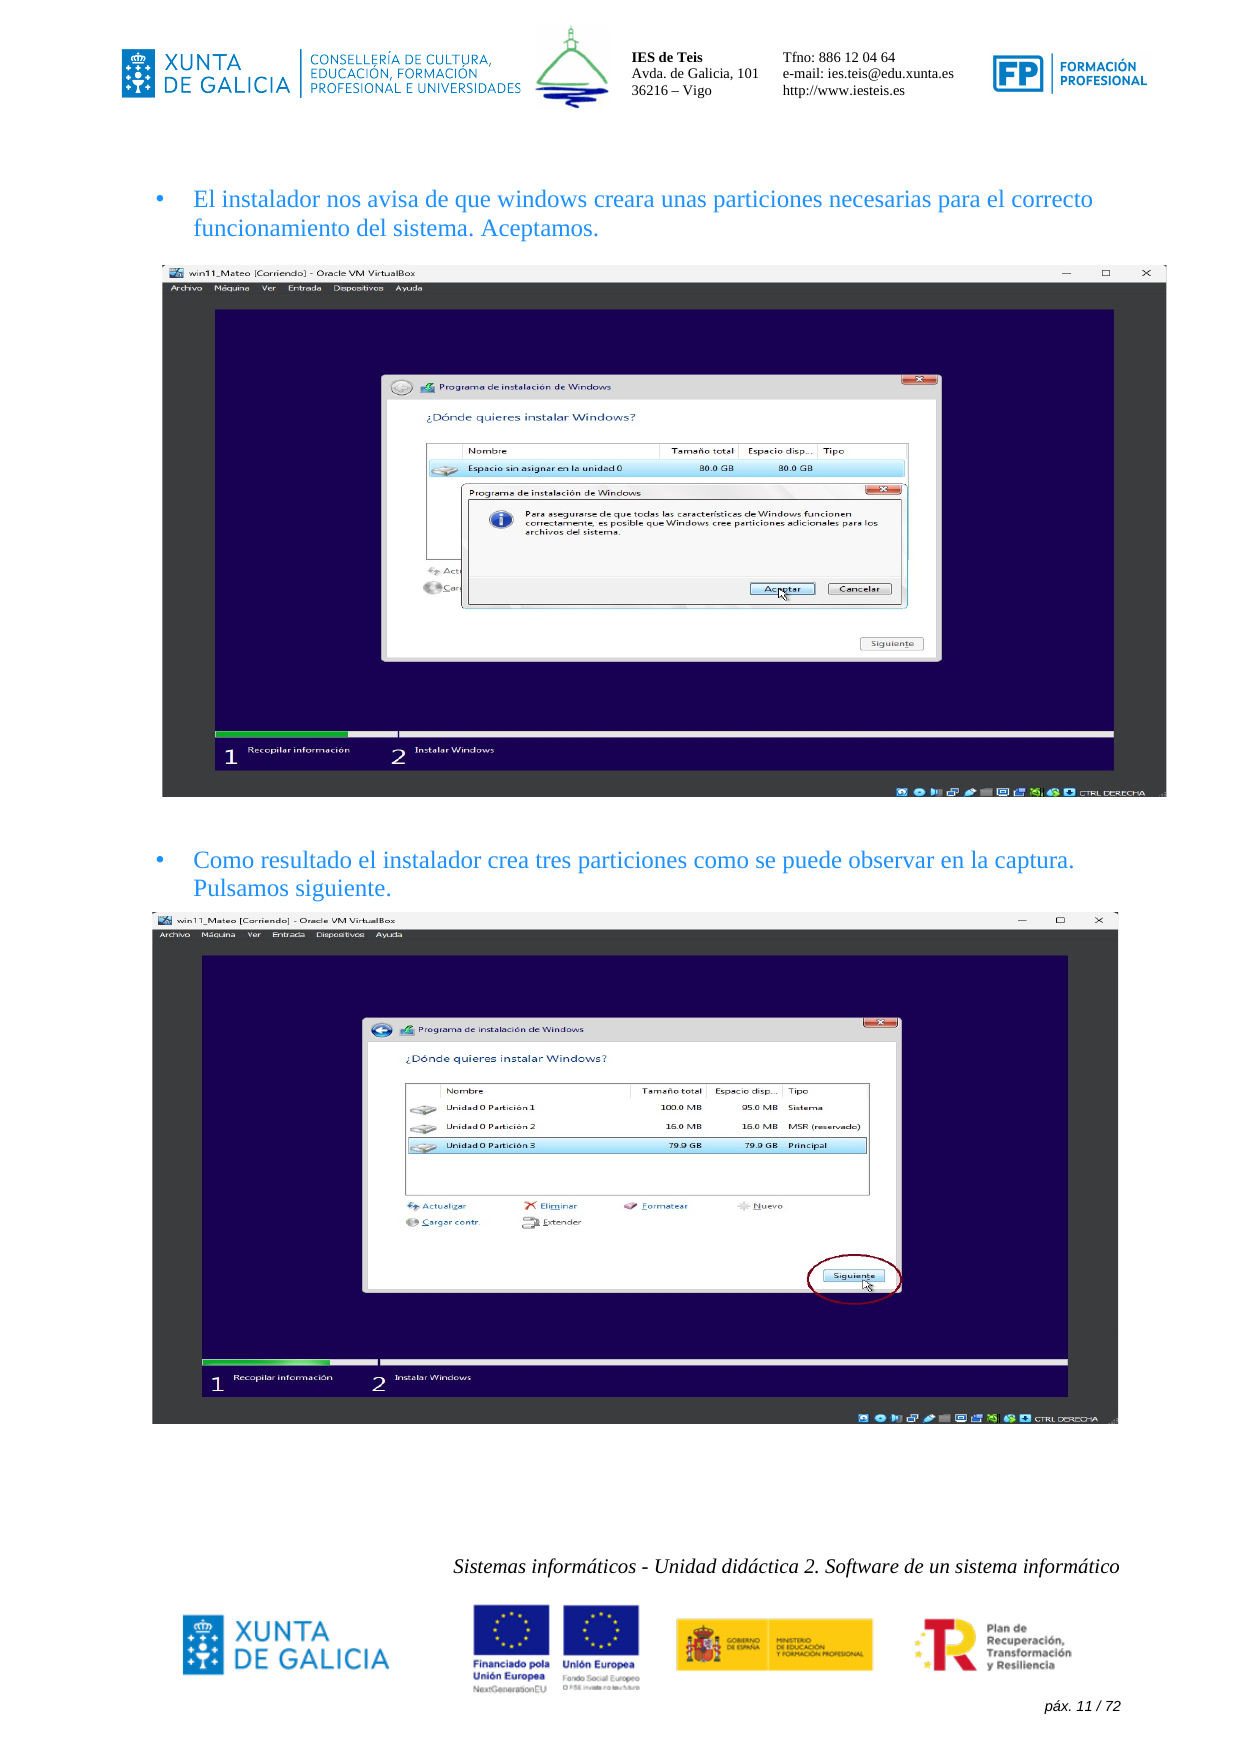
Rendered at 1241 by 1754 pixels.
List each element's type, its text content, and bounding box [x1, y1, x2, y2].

list Como resultado el instalador crea tres particiones como se puede observar en la captura. Pulsamos siguiente. [156, 845, 1122, 902]
picture [182, 1593, 1085, 1700]
picture [121, 49, 521, 98]
list El instalador nos avisa de que windows creara unas particiones necesarias para el correcto funcionamiento del sistema. Aceptamos. [156, 184, 1122, 242]
picture [534, 25, 611, 110]
picture [989, 50, 1153, 97]
picture [152, 912, 1119, 1424]
picture [162, 265, 1167, 797]
